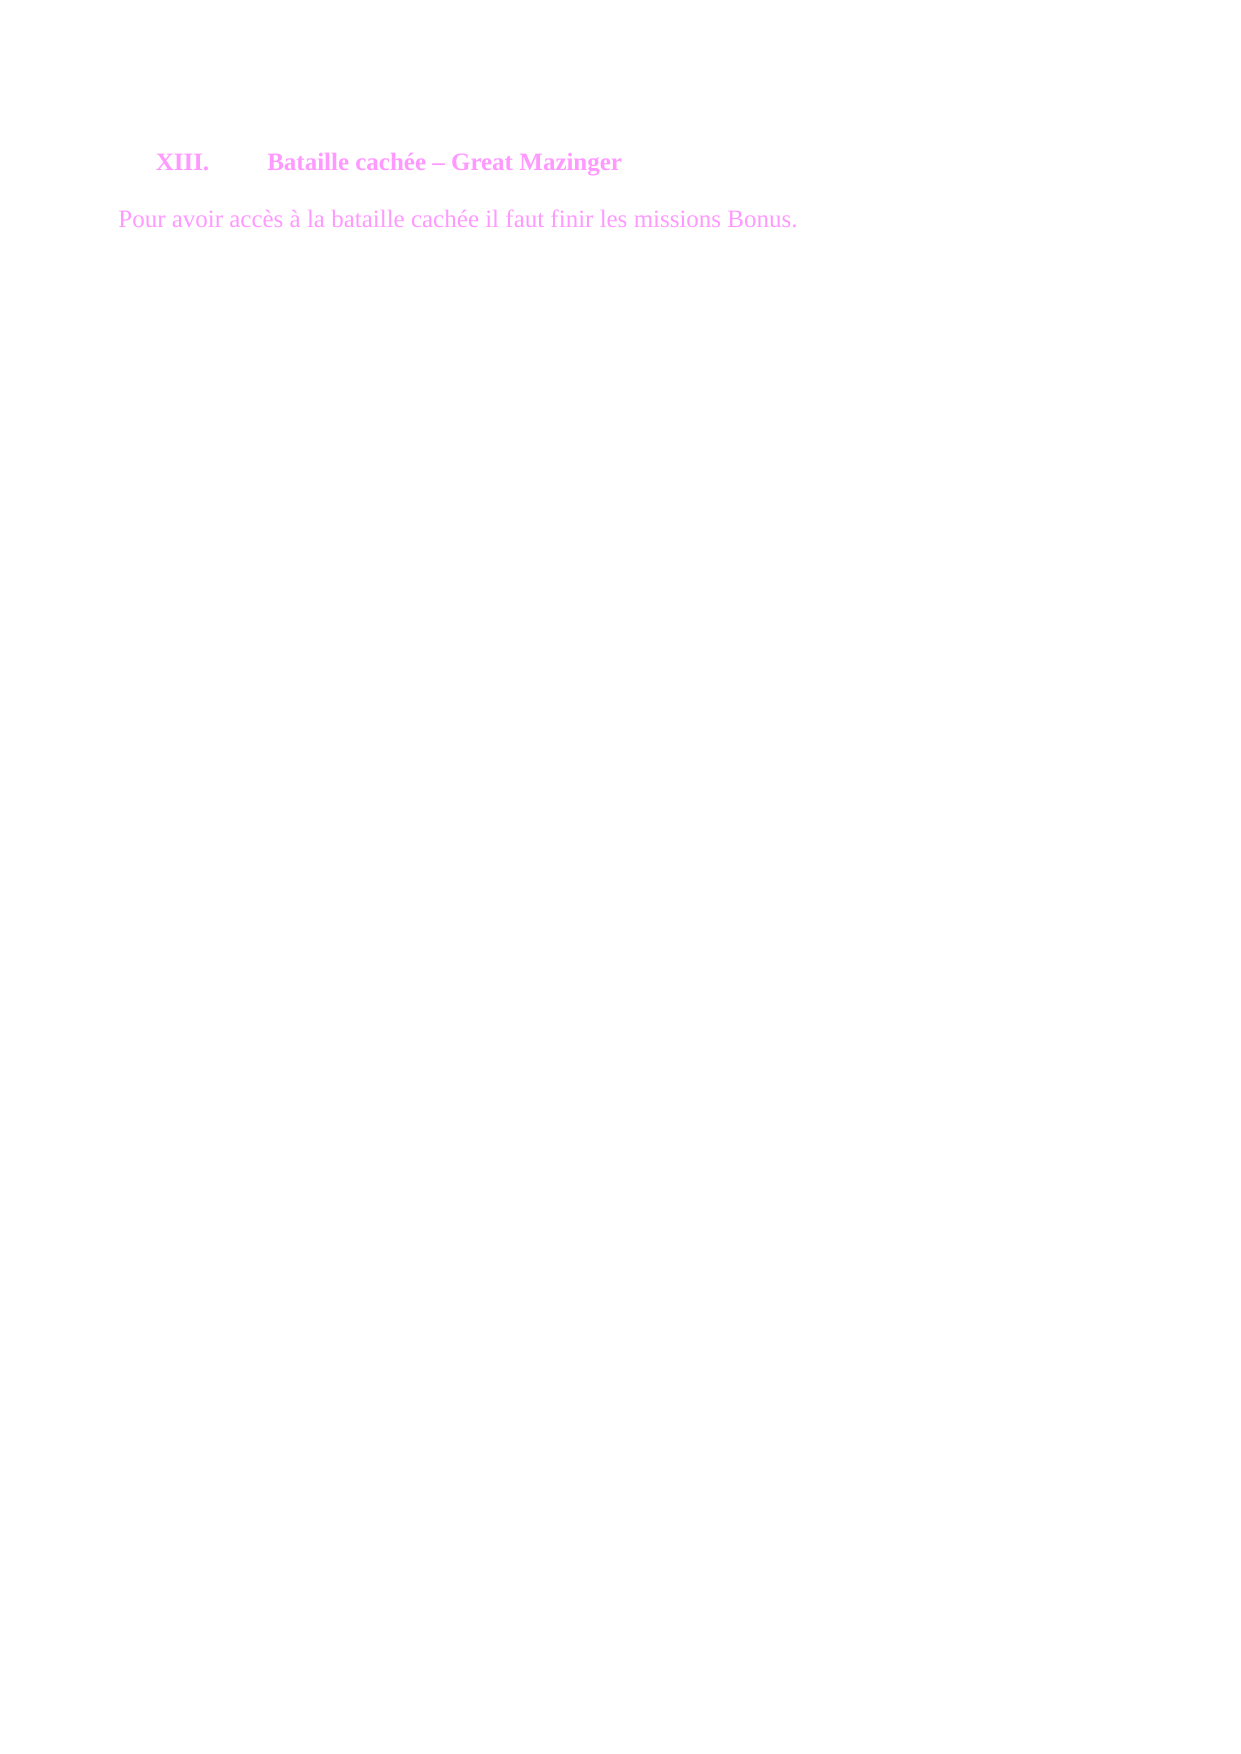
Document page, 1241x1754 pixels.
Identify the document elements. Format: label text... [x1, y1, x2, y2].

list Bataille cachée – Great Mazinger [156, 147, 1122, 176]
text Pour avoir accès à la bataille cachée il faut finir les missions Bonus. [118, 204, 1122, 233]
